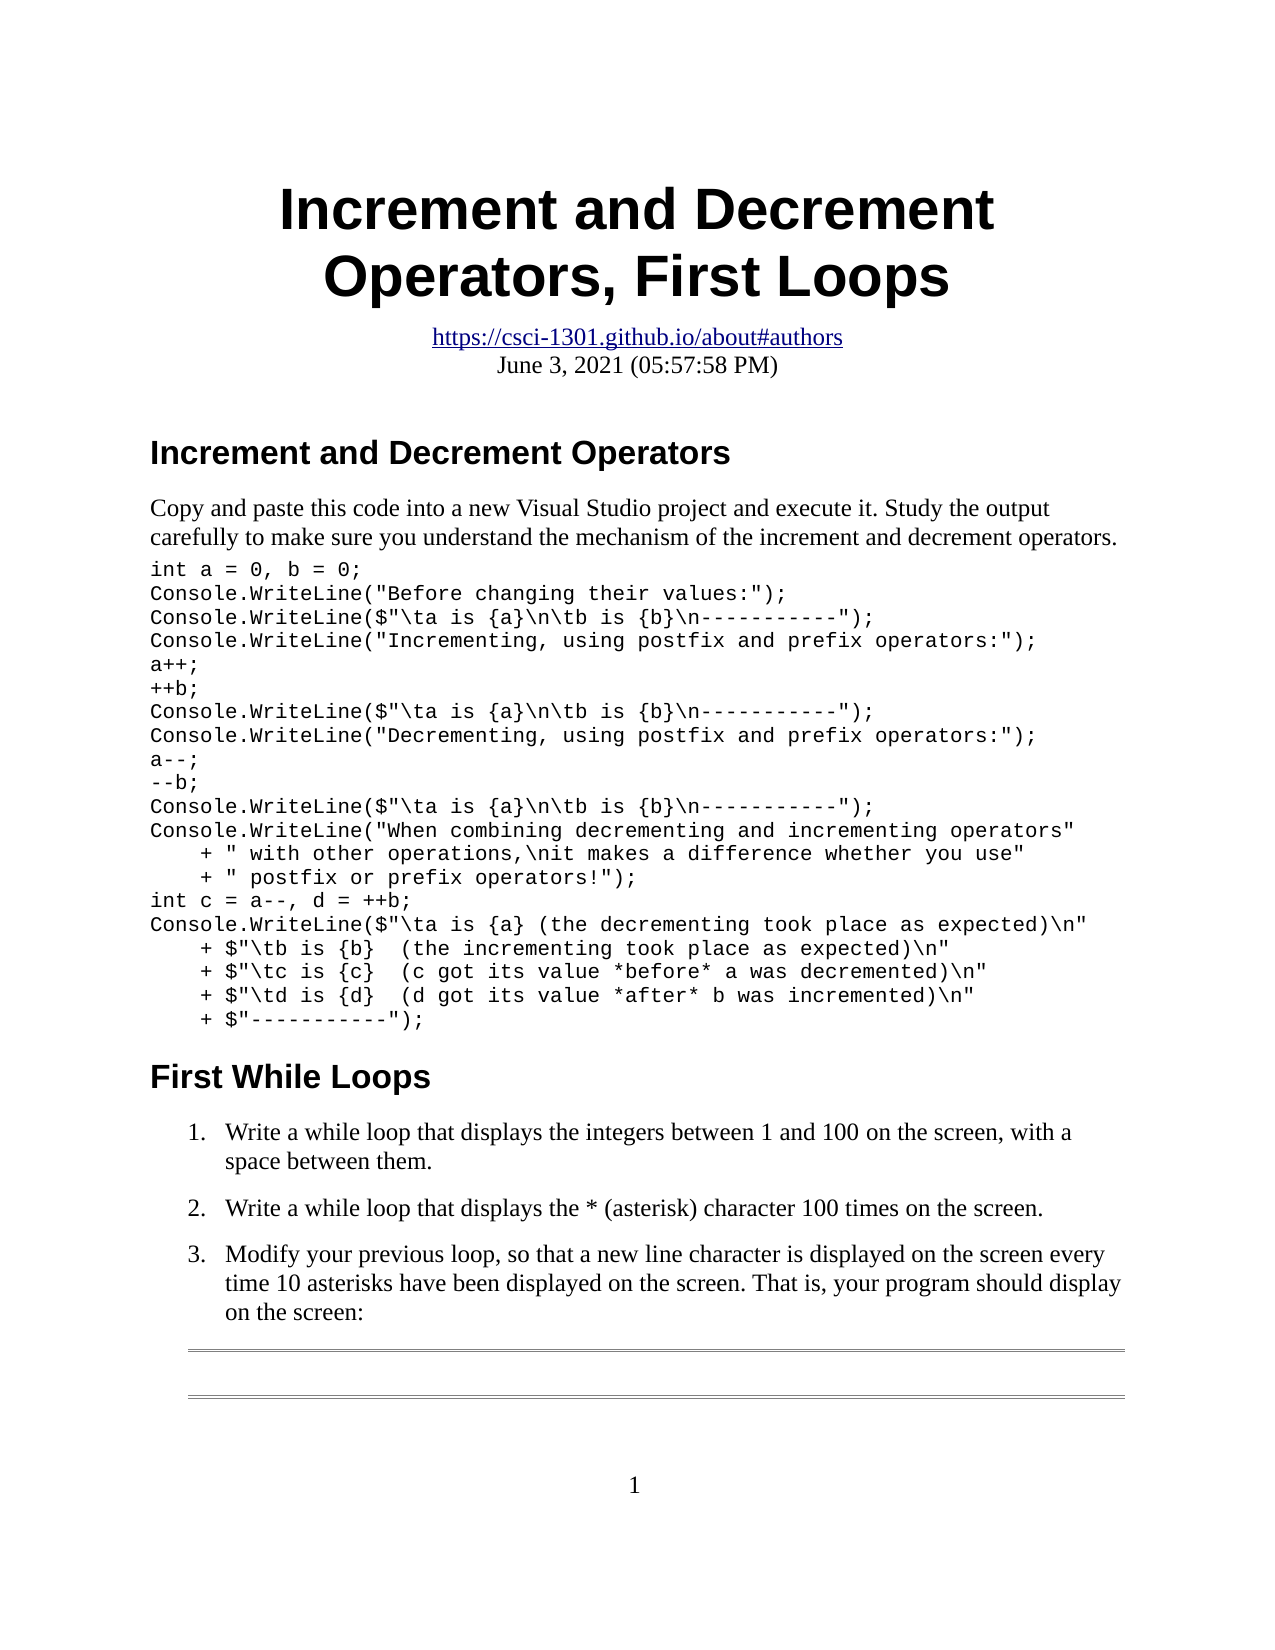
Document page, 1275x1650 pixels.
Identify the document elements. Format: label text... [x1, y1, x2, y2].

subtitle Increment and Decrement Operators [150, 433, 1125, 472]
text int c = a--, d = ++b; [150, 891, 1125, 914]
text a++; [150, 654, 1125, 678]
list Write a while loop that displays the integers between and on the screen, with a space between them. [187, 1117, 1125, 1175]
text Console.WriteLine("Decrementing, using postfix and prefix operators:"); [150, 725, 1125, 749]
text int a = 0, b = 0; [150, 559, 1125, 583]
text Console.WriteLine("Incrementing, using postfix and prefix operators:"); [150, 630, 1125, 654]
text + " postfix or prefix operators!"); [150, 867, 1125, 891]
text + $"\tc is {c} (c got its value *before* a was decremented)\n" [150, 961, 1125, 985]
text Console.WriteLine("Before changing their values:"); [150, 583, 1125, 607]
text + $"\tb is {b} (the incrementing took place as expected)\n" [150, 938, 1125, 961]
text Console.WriteLine($"\ta is {a}\n\tb is {b}\n-----------"); [150, 701, 1125, 725]
text Console.WriteLine("When combining decrementing and incrementing operators" [150, 819, 1125, 843]
text ++b; [150, 678, 1125, 701]
text a--; [150, 749, 1125, 772]
text + $"\td is {d} (d got its value *after* b was incremented)\n" [150, 985, 1125, 1009]
title Increment and Decrement Operators, First Loops [150, 175, 1125, 309]
text Console.WriteLine($"\ta is {a} (the decrementing took place as expected)\n" [150, 914, 1125, 938]
list Write a while loop that displays the * (asterisk) character 100 times on the screen. [187, 1193, 1125, 1222]
text https://csci-1301.github.io/about#authors [150, 322, 1125, 350]
text June 3, 2021 (05:57:58 PM) [150, 350, 1125, 379]
text Console.WriteLine($"\ta is {a}\n\tb is {b}\n-----------"); [150, 796, 1125, 819]
list Modify your previous loop, so that a new line character is displayed on the screen every time 10 asterisks have been displayed on the screen. That is, your program should display on the screen: [187, 1239, 1125, 1326]
text + $"-----------"); [150, 1009, 1125, 1032]
text Console.WriteLine($"\ta is {a}\n\tb is {b}\n-----------"); [150, 607, 1125, 630]
text Copy and paste this code into a new Visual Studio project and execute it. Study the output carefully to make sure you understand the mechanism of the increment and decrement operators. [150, 493, 1125, 551]
subtitle First While Loops [150, 1057, 1125, 1096]
text --b; [150, 772, 1125, 796]
text + " with other operations,\nit makes a difference whether you use" [150, 843, 1125, 867]
